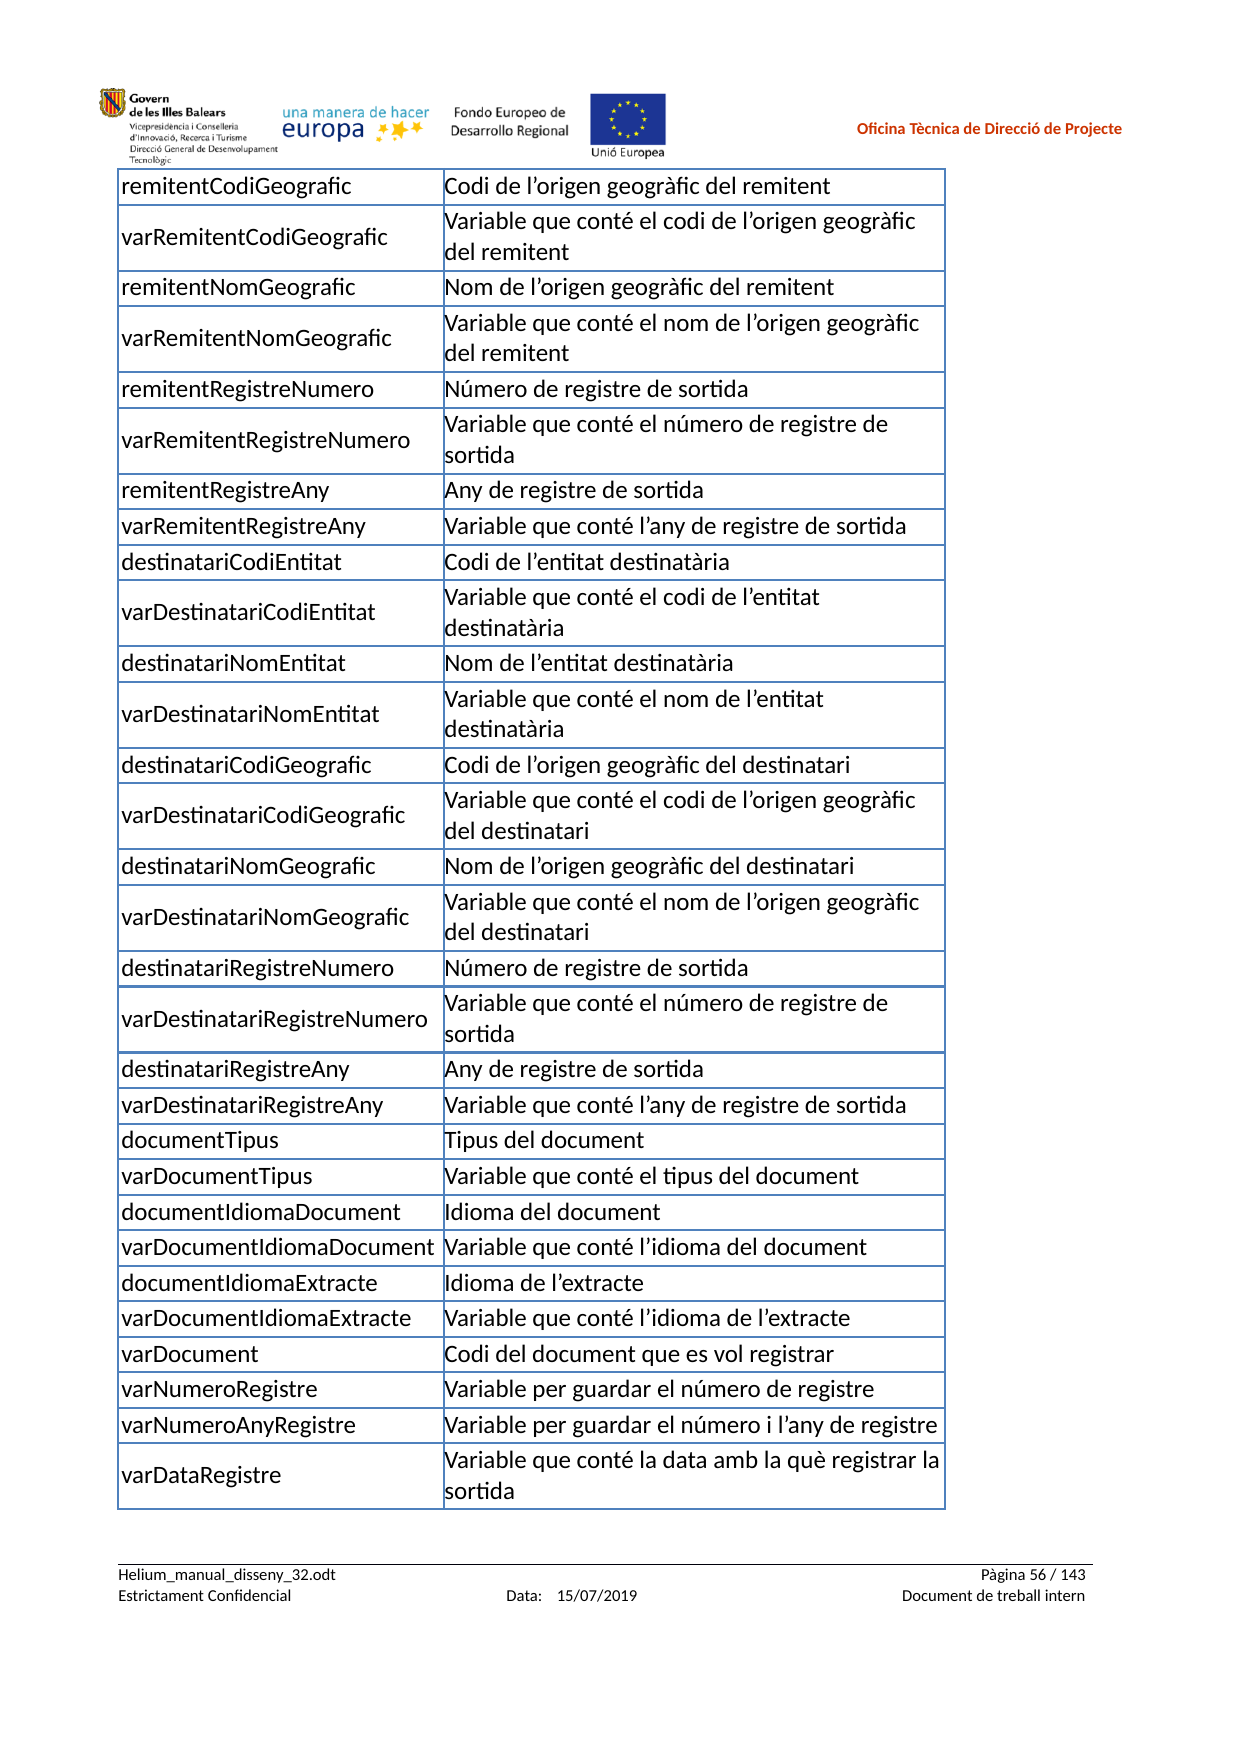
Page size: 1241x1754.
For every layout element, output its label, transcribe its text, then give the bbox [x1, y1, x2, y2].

table_cell Idioma del document [445, 1196, 944, 1229]
table_cell Nom de l’origen geogràfic del destinatari [445, 850, 944, 884]
table_cell Variable que conté la data amb la què registrar la sortida [445, 1444, 944, 1508]
table_cell Variable que conté el nom de l’origen geogràfic del remitent [445, 307, 944, 371]
table_cell varDataRegistre [119, 1444, 443, 1508]
table_cell Variable que conté el número de registre de sortida [445, 409, 944, 473]
table_cell Variable que conté el codi de l’origen geogràfic del remitent [445, 206, 944, 269]
table_cell varDocumentIdiomaExtracte [119, 1302, 443, 1336]
table_cell destinatariNomEntitat [119, 647, 443, 681]
table_cell Número de registre de sortida [445, 952, 944, 985]
table_cell remitentRegistreAny [119, 475, 443, 508]
table_cell varRemitentRegistreAny [119, 510, 443, 544]
table_cell documentIdiomaDocument [119, 1196, 443, 1229]
table_cell Codi de l’origen geogràfic del destinatari [445, 749, 944, 782]
table_cell Variable que conté el número de registre de sortida [445, 988, 944, 1051]
table_cell varDestinatariCodiGeografic [119, 784, 443, 848]
table_cell varNumeroRegistre [119, 1373, 443, 1407]
table_cell varDocumentTipus [119, 1160, 443, 1193]
table_cell varRemitentRegistreNumero [119, 409, 443, 473]
table_cell Any de registre de sortida [445, 475, 944, 508]
table_cell varRemitentNomGeografic [119, 307, 443, 371]
table_cell varDestinatariNomGeografic [119, 886, 443, 950]
table_cell destinatariRegistreNumero [119, 952, 443, 985]
table_cell Nom de l’origen geogràfic del remitent [445, 272, 944, 305]
table_cell destinatariCodiEntitat [119, 546, 443, 579]
table_cell Codi del document que es vol registrar [445, 1338, 944, 1371]
table_cell Variable per guardar el número de registre [445, 1373, 944, 1407]
table_cell varDestinatariRegistreAny [119, 1089, 443, 1122]
table_cell Variable que conté l’any de registre de sortida [445, 510, 944, 544]
table_cell Variable per guardar el número i l’any de registre [445, 1409, 944, 1442]
table_cell remitentCodiGeografic [119, 170, 443, 203]
table_cell Número de registre de sortida [445, 373, 944, 407]
table_cell documentIdiomaExtracte [119, 1267, 443, 1300]
table_cell varDocumentIdiomaDocument [119, 1231, 443, 1264]
table_cell Variable que conté el codi de l’entitat destinatària [445, 581, 944, 645]
table_cell destinatariNomGeografic [119, 850, 443, 884]
table_cell Nom de l’entitat destinatària [445, 647, 944, 681]
table_cell varDestinatariRegistreNumero [119, 988, 443, 1051]
table_cell remitentRegistreNumero [119, 373, 443, 407]
table_cell Variable que conté l’idioma del document [445, 1231, 944, 1264]
table_cell destinatariCodiGeografic [119, 749, 443, 782]
table_cell varRemitentCodiGeografic [119, 206, 443, 269]
table_cell varNumeroAnyRegistre [119, 1409, 443, 1442]
table_cell Codi de l’entitat destinatària [445, 546, 944, 579]
table_cell varDestinatariCodiEntitat [119, 581, 443, 645]
table_cell documentTipus [119, 1125, 443, 1158]
table_cell Variable que conté el nom de l’origen geogràfic del destinatari [445, 886, 944, 950]
picture [99, 87, 668, 166]
table_cell Variable que conté el codi de l’origen geogràfic del destinatari [445, 784, 944, 848]
table_cell destinatariRegistreAny [119, 1054, 443, 1087]
table_cell Idioma de l’extracte [445, 1267, 944, 1300]
table_cell remitentNomGeografic [119, 272, 443, 305]
table_cell Codi de l’origen geogràfic del remitent [445, 170, 944, 203]
table_cell varDestinatariNomEntitat [119, 683, 443, 747]
table_cell Variable que conté l’idioma de l’extracte [445, 1302, 944, 1336]
table_cell Tipus del document [445, 1125, 944, 1158]
table_cell Any de registre de sortida [445, 1054, 944, 1087]
table_cell Variable que conté l’any de registre de sortida [445, 1089, 944, 1122]
table_cell Variable que conté el tipus del document [445, 1160, 944, 1193]
table_cell Variable que conté el nom de l’entitat destinatària [445, 683, 944, 747]
table_cell varDocument [119, 1338, 443, 1371]
